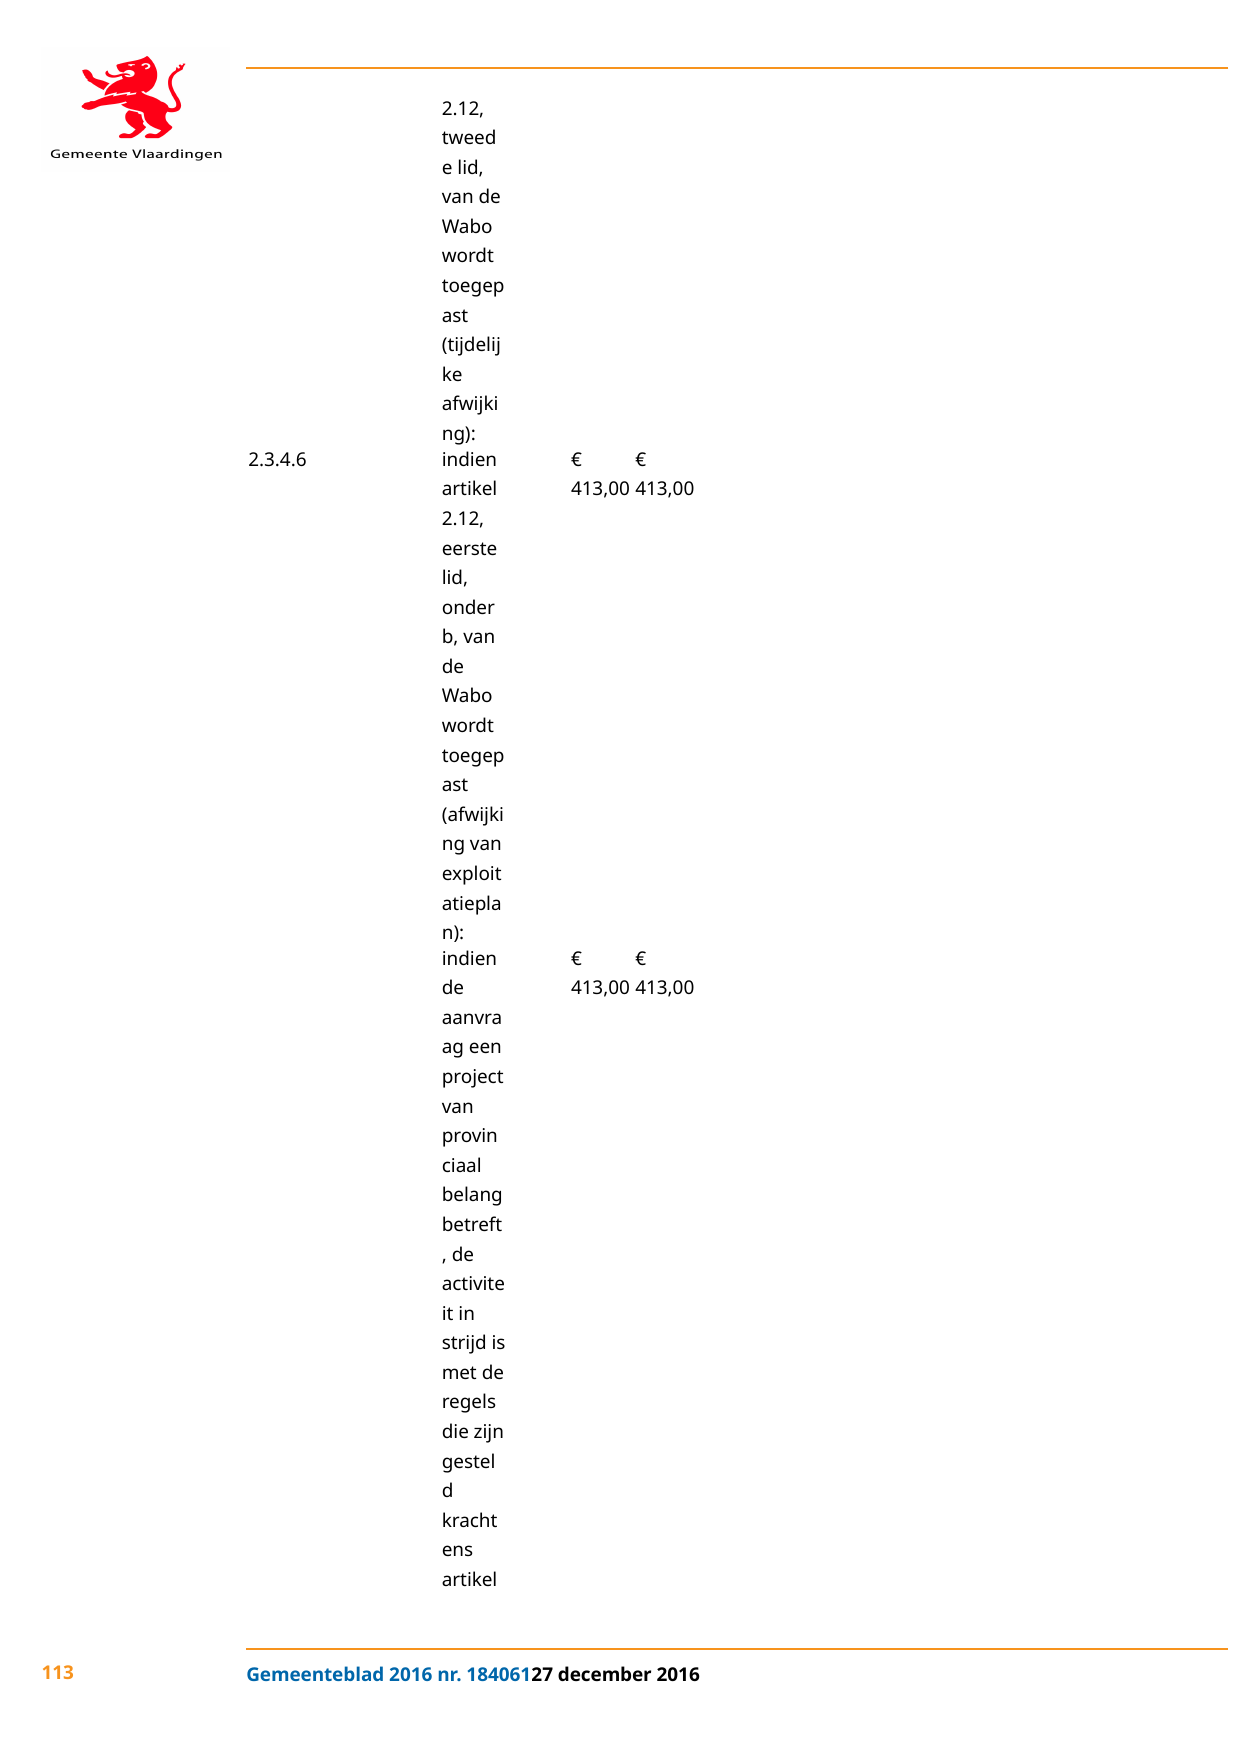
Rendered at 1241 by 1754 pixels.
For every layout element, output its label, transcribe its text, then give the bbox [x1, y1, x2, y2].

table_cell € 413,00 [571, 945, 635, 1592]
table_cell [313, 945, 377, 1592]
table_cell [248, 945, 312, 1592]
table_cell 2.12, tweede lid, van de Wabo wordt toegepast (tijdelijke afwijking): [442, 95, 506, 446]
table_cell [377, 945, 442, 1592]
table_cell [377, 95, 442, 446]
table_cell [313, 446, 377, 945]
table_cell € 413,00 [635, 945, 700, 1592]
table_cell [571, 95, 635, 446]
table_cell 2.3.4.6 [248, 446, 312, 945]
table_cell [248, 95, 312, 446]
table_cell [506, 95, 571, 446]
table_cell [635, 95, 700, 446]
table_cell € 413,00 [571, 446, 635, 945]
picture [41, 47, 231, 172]
table_cell [313, 95, 377, 446]
table_cell [506, 446, 571, 945]
table_cell [506, 945, 571, 1592]
table_cell [377, 446, 442, 945]
table_cell € 413,00 [635, 446, 700, 945]
table_cell indien de aanvraag een project van provinciaal belang betreft, de activiteit in strijd is met de regels die zijn gesteld krachtens artikel [442, 945, 506, 1592]
table_cell indien artikel 2.12, eerste lid, onder b, van de Wabo wordt toegepast (afwijking van exploitatieplan): [442, 446, 506, 945]
